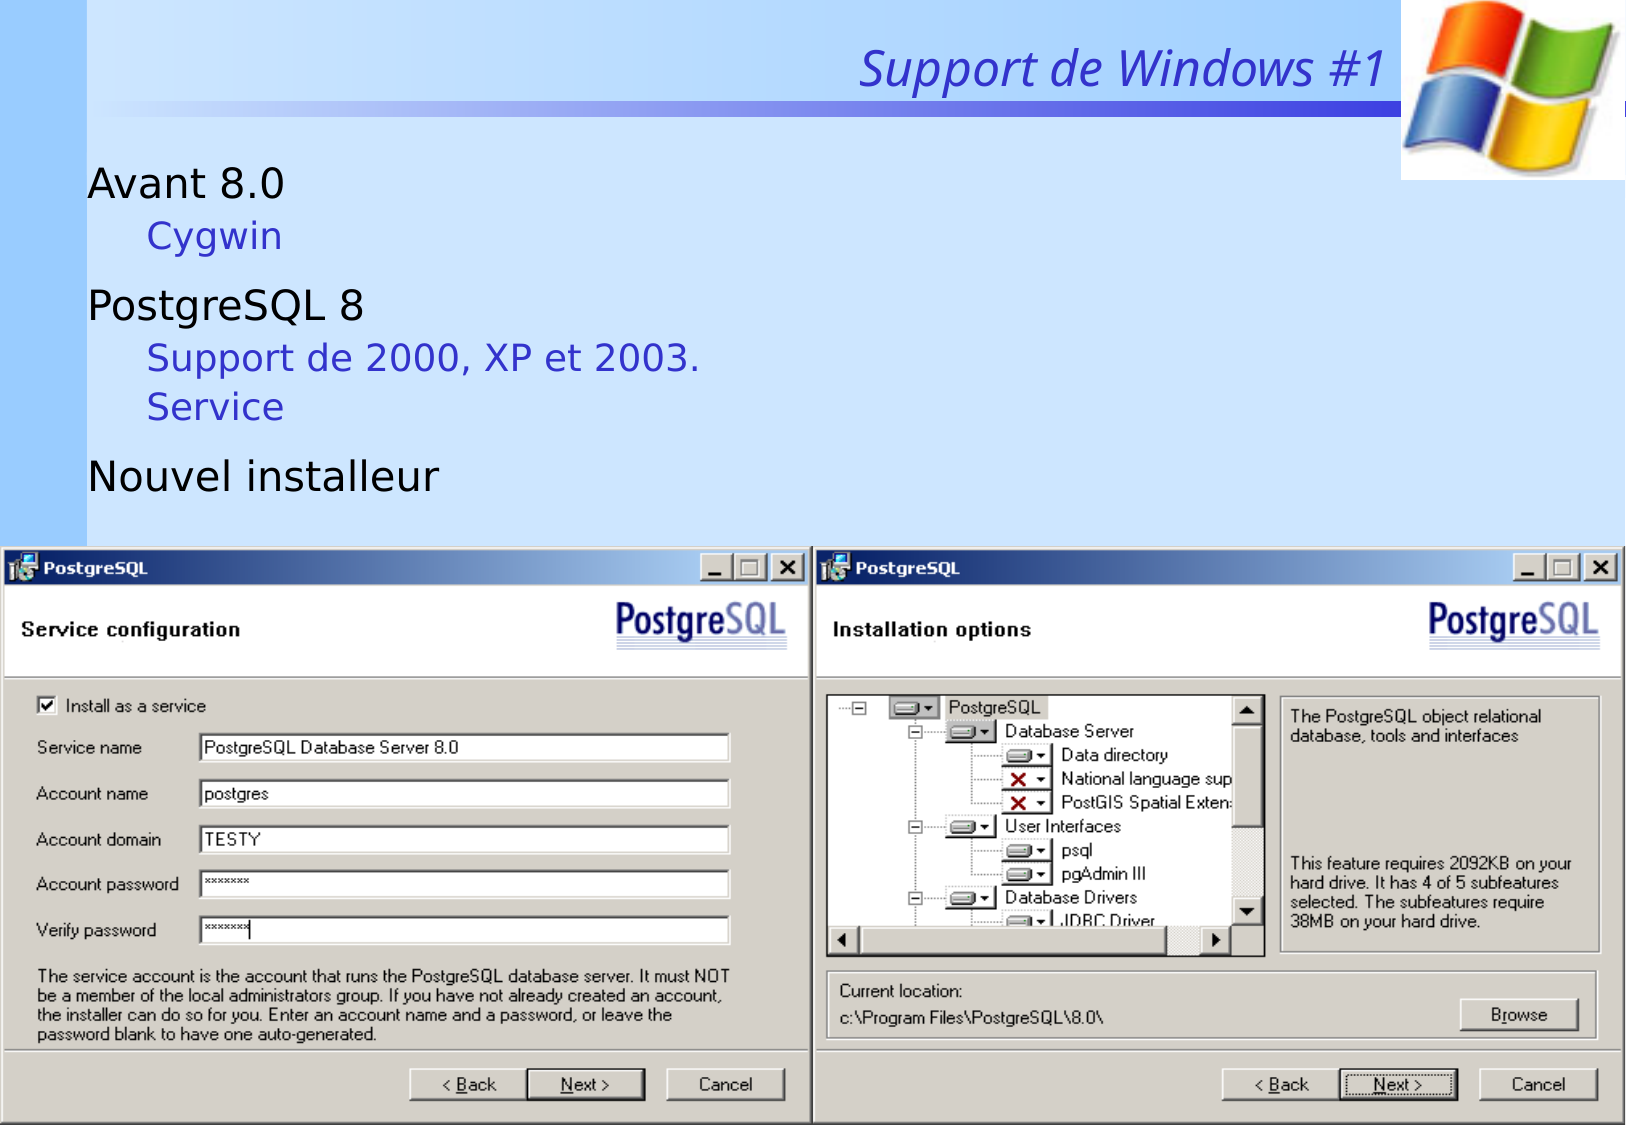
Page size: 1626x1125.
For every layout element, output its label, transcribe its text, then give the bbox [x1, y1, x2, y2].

picture [0, 546, 1626, 1125]
title Support de Windows #1 [172, 0, 1389, 134]
picture [1401, 0, 1626, 180]
list Avant 8.0 Cygwin PostgreSQL 8 Support de 2000, XP et 2003. Service Nouvel installeur [86, 159, 1520, 546]
